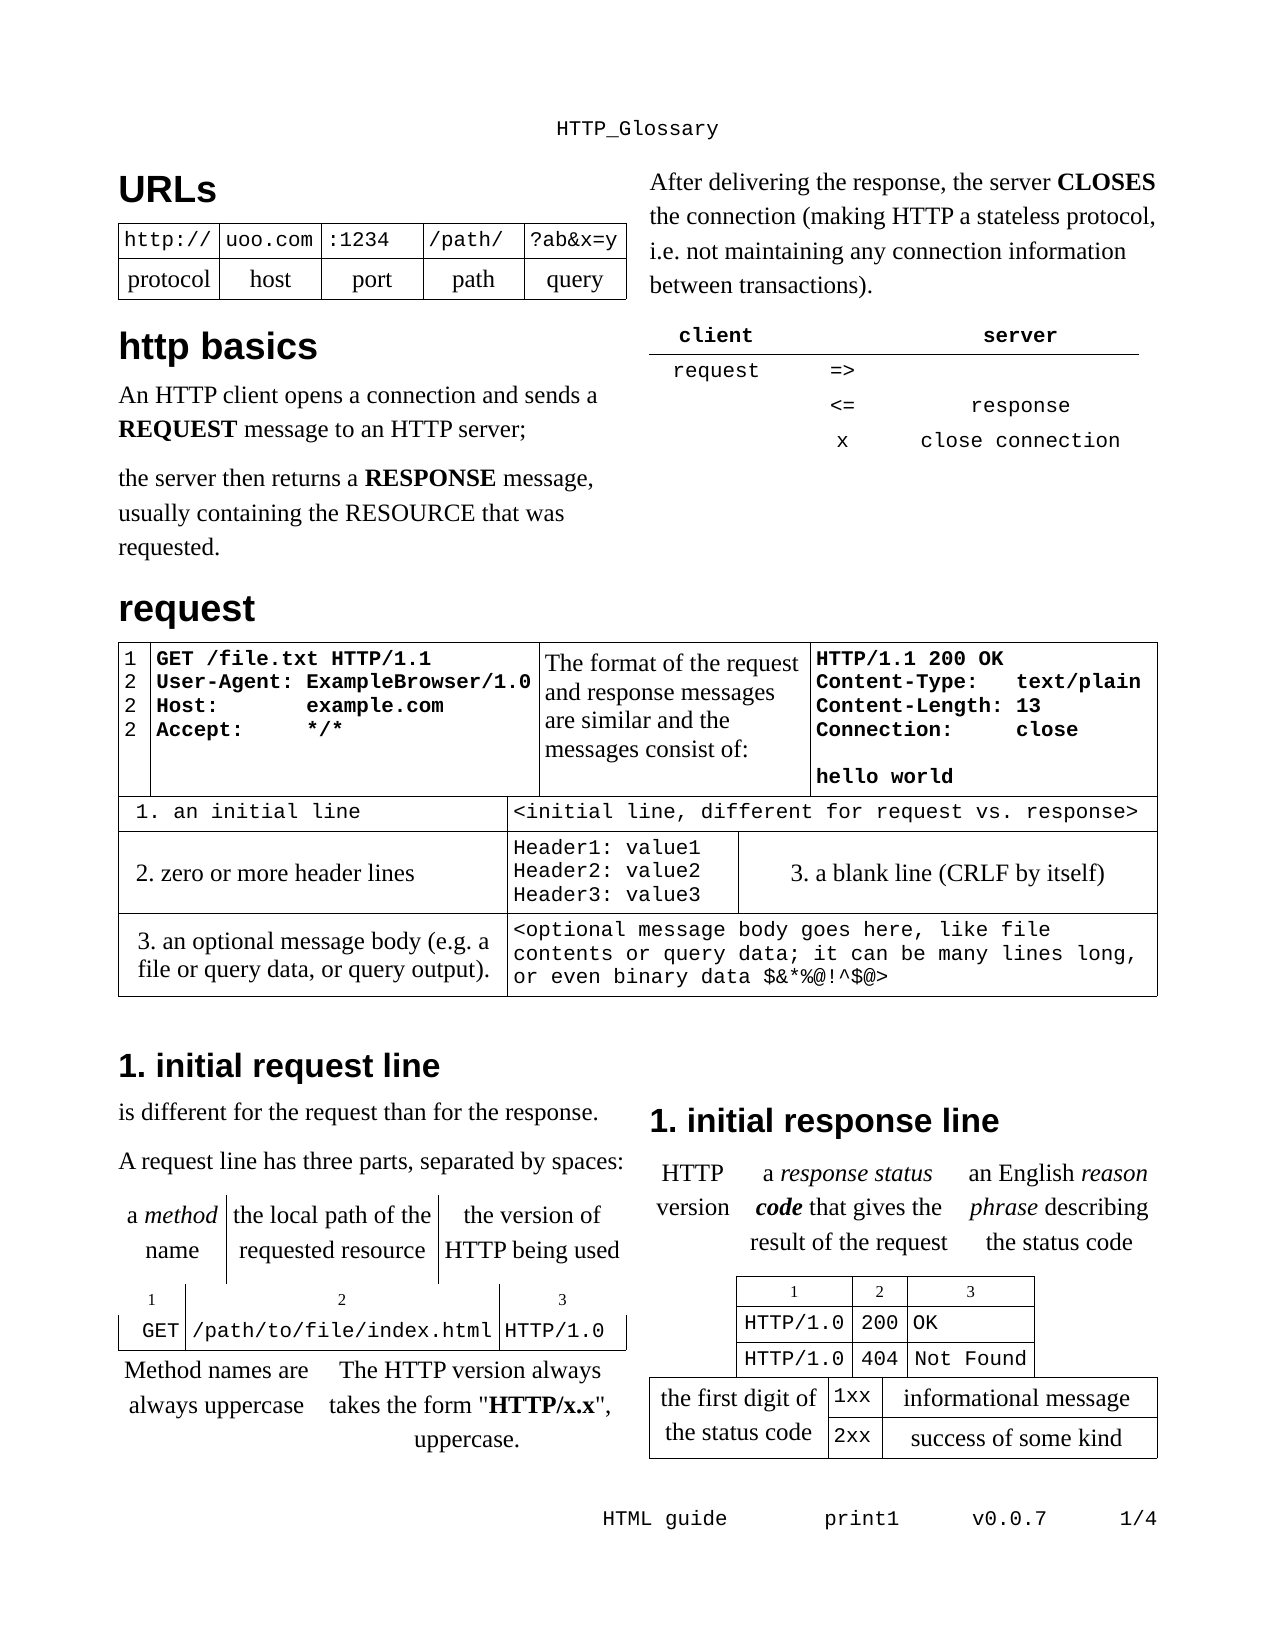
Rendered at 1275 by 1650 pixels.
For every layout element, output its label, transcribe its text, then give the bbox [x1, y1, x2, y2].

table_cell zero or more header lines [119, 832, 507, 913]
table_cell <= [783, 390, 901, 425]
table_cell GET [119, 1315, 185, 1350]
table_cell [1035, 1342, 1157, 1377]
table_cell Not Found [908, 1343, 1034, 1377]
table_cell 3 [908, 1277, 1034, 1306]
table_cell The HTTP version always takes the form "HTTP/x.x", uppercase. [314, 1351, 626, 1474]
table_cell OK [908, 1307, 1034, 1342]
table_cell host [220, 259, 321, 298]
table_cell 200 [853, 1307, 907, 1342]
table_cell 1 [118, 1284, 185, 1315]
table_cell the first digit of the status code [650, 1378, 828, 1457]
table_cell 3. an optional message body (e.g. a file or query data, or query output). [119, 914, 507, 996]
table_cell informational message [883, 1378, 1157, 1417]
table_cell request [649, 355, 783, 389]
subtitle 1. initial response line [649, 1101, 1157, 1139]
table_header HTTP version [649, 1152, 736, 1276]
table_cell 3. a blank line (CRLF by itself) [739, 832, 1157, 913]
table_cell HTTP/1.0 [737, 1307, 852, 1342]
table_header HTTP/1.1 200 OK Content-Type: text/plain Content-Length: 13 Connection: close hello world [811, 643, 1157, 796]
table_header ?ab&x=y [525, 224, 626, 258]
table_cell protocol [119, 259, 219, 298]
text the server then returns a RESPONSE message, usually containing the RESOURCE that was requested. [118, 463, 626, 561]
table_cell success of some kind [883, 1418, 1157, 1457]
table_header <initial line, different for request vs. response> [508, 797, 1157, 831]
table_cell Header1: value1 Header2: value2 Header3: value3 [508, 832, 738, 913]
text An HTTP client opens a connection and sends a REQUEST message to an HTTP server; [118, 380, 626, 443]
subtitle 1. initial request line [118, 1046, 626, 1084]
table_cell [649, 1276, 736, 1306]
table_cell /path/to/file/index.html [186, 1315, 499, 1350]
table_header an initial line [119, 797, 507, 831]
table_cell query [525, 259, 626, 298]
table_cell [649, 1342, 736, 1377]
table_cell [1035, 1306, 1157, 1342]
subtitle http basics [118, 323, 626, 367]
table_header :1234 [322, 224, 423, 258]
table_cell 1xx [829, 1378, 882, 1417]
table_header server [901, 319, 1139, 354]
table_header uoo.com [220, 224, 321, 258]
table_header a method name [118, 1195, 226, 1284]
table_cell => [783, 355, 901, 389]
text A request line has three parts, separated by spaces: [118, 1146, 626, 1174]
table_cell [1035, 1276, 1157, 1306]
table_header http:// [119, 224, 219, 258]
subtitle request [118, 586, 1157, 629]
text After delivering the response, the server CLOSES the connection (making HTTP a stateless protocol, i.e. not maintaining any connection information between transactions). [649, 167, 1157, 299]
table_cell port [322, 259, 423, 298]
table_cell HTTP/1.0 [500, 1315, 626, 1350]
table_header the local path of the requested resource [227, 1195, 438, 1284]
table_cell close connection [901, 425, 1139, 460]
table_header The format of the request and response messages are similar and the messages consist of: [540, 643, 810, 796]
text is different for the request than for the response. [118, 1097, 626, 1125]
table_cell 2 [853, 1277, 907, 1306]
table_cell 1 [737, 1277, 852, 1306]
table_cell [649, 390, 783, 425]
table_cell 404 [853, 1343, 907, 1377]
table_header [783, 319, 901, 354]
table_header /path/ [424, 224, 524, 258]
table_cell Method names are always uppercase [118, 1351, 314, 1474]
table_header 1 2 2 2 [119, 643, 150, 796]
table_header the version of HTTP being used [439, 1195, 626, 1284]
table_header an English reason phrase describing the status code [962, 1152, 1157, 1276]
table_cell x [783, 425, 901, 460]
table_cell response [901, 390, 1139, 425]
table_cell [901, 355, 1139, 389]
table_header client [649, 319, 783, 354]
table_cell HTTP/1.0 [737, 1343, 852, 1377]
table_cell [649, 425, 783, 460]
table_header GET /file.txt HTTP/1.1 User-Agent: ExampleBrowser/1.0 Host: example.com Accept: */* [151, 643, 539, 796]
table_header a response status code that gives the result of the request [736, 1152, 962, 1276]
text HTTP_Glossary [118, 118, 1157, 142]
table_cell 2xx [829, 1418, 882, 1457]
table_cell [649, 1306, 736, 1342]
table_cell <optional message body goes here, like file contents or query data; it can be many lines long, or even binary data $&*%@!^$@> [508, 914, 1157, 996]
subtitle URLs [118, 167, 626, 210]
table_cell path [424, 259, 524, 298]
table_cell 2 [186, 1284, 499, 1315]
table_cell 3 [500, 1284, 626, 1315]
